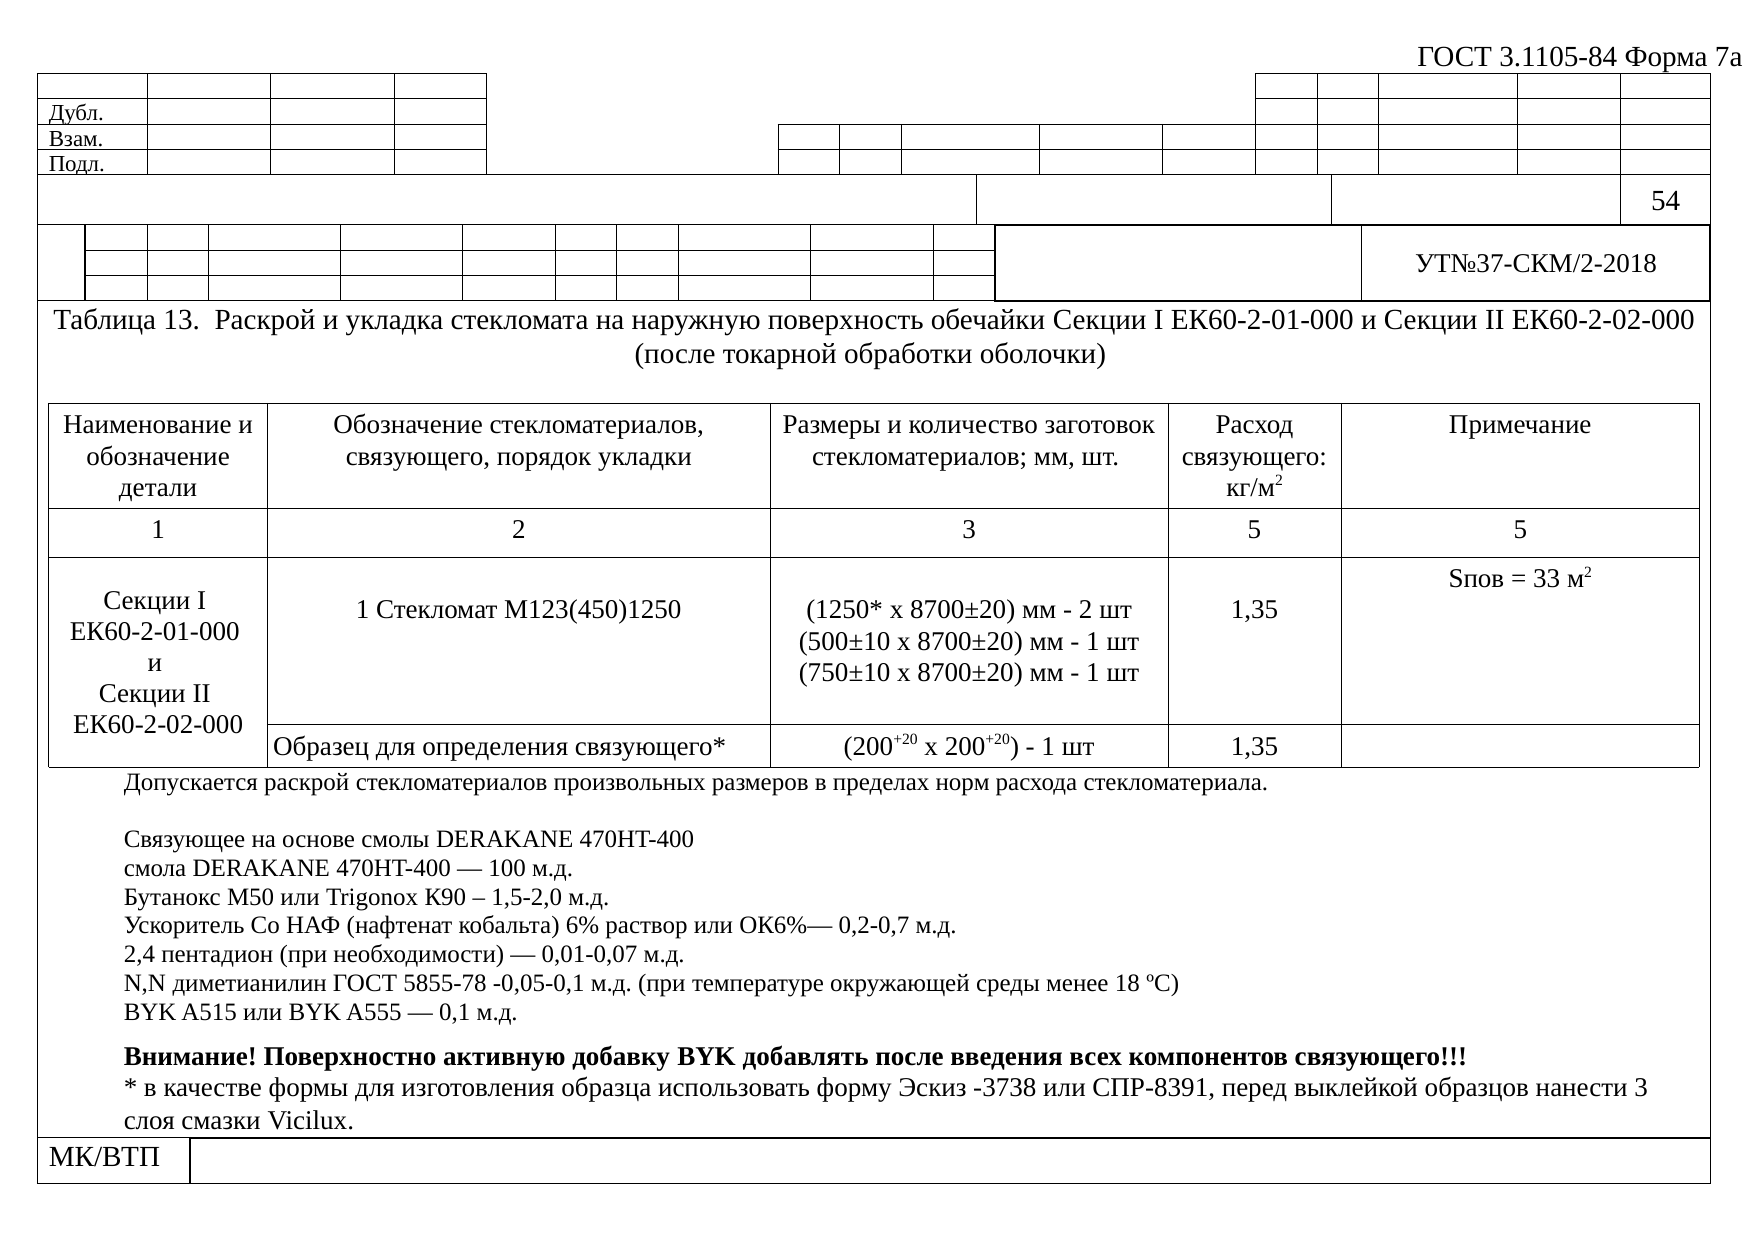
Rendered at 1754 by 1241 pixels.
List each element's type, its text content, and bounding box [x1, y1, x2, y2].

table_cell [679, 276, 810, 300]
table_cell [1342, 725, 1699, 767]
table_cell [395, 99, 486, 124]
table_cell 2 [268, 509, 770, 557]
table_cell [148, 99, 270, 124]
table_cell УТ№37-СКМ/2-2018 [1362, 226, 1709, 300]
table_cell [1518, 99, 1620, 124]
table_cell [1379, 125, 1517, 149]
table_cell [617, 225, 678, 249]
table_cell [148, 150, 270, 174]
table_cell [556, 276, 616, 300]
table_cell [148, 225, 208, 249]
table_cell [679, 251, 810, 275]
table_header [1621, 74, 1710, 98]
table_cell [86, 251, 147, 275]
table_cell [679, 225, 810, 249]
table_header Примечание [1342, 404, 1699, 508]
table_cell [1621, 125, 1710, 149]
table_cell [1256, 125, 1317, 149]
table_cell Таблица 13. Раскрой и укладка стекломата на наружную поверхность обечайки Секции I ЕК60-2-01-000 и Секции II ЕК60-2-02-000 (после токарной обработки оболочки) Допускается раскрой стекломатериалов произвольных размеров в пределах норм расхода стекломатериала. Связующее на основе смолы DERAKANE 470HT-400 смола DERAKANE 470HT-400 — 100 м.д. Бутанокс М50 или Trigonox К90 – 1,5-2,0 м.д. Ускоритель Со НАФ (нафтенат кобальта) 6% раствор или ОК6%— 0,2-0,7 м.д. 2,4 пентадион (при необходимости) — 0,01-0,07 м.д. N,N диметианилин ГОСТ 5855-78 -0,05-0,1 м.д. (при температуре окружающей среды менее 18 ºС) BYK A515 или BYK A555 — 0,1 м.д. Внимание! Поверхностно активную добавку BYK добавлять после введения всех компонентов связующего!!! * в качестве формы для изготовления образца использовать форму Эскиз -3738 или СПР-8391, перед выклейкой образцов нанести 3 слоя смазки Vicilux. [38, 301, 1710, 1137]
table_cell 5 [1169, 509, 1341, 557]
table_cell 5 [1342, 509, 1699, 557]
table_cell [934, 276, 994, 300]
table_header [395, 74, 486, 98]
table_header Обозначение стекломатериалов, связующего, порядок укладки [268, 404, 770, 508]
table_cell [395, 125, 486, 149]
table_header Наименование и обозначение детали [49, 404, 267, 508]
table_cell 3 [771, 509, 1168, 557]
table_cell [902, 150, 1039, 174]
table_cell [1518, 125, 1620, 149]
table_header [148, 74, 270, 98]
table_cell [463, 251, 555, 275]
table_cell [1040, 150, 1162, 174]
table_cell [341, 225, 462, 249]
table_cell [271, 99, 394, 124]
table_cell [840, 125, 901, 149]
table_cell Взам. [38, 125, 147, 149]
table_cell [148, 125, 270, 149]
table_cell [617, 251, 678, 275]
table_cell [191, 1139, 1710, 1183]
table_header [1256, 74, 1317, 98]
table_cell [840, 150, 901, 174]
table_cell Образец для определения связующего* [268, 725, 770, 767]
table_cell [38, 175, 976, 224]
table_cell [811, 276, 933, 300]
table_cell [148, 251, 208, 275]
table_cell [1163, 150, 1255, 174]
table_cell [271, 125, 394, 149]
table_cell [209, 276, 340, 300]
table_cell [977, 175, 1331, 224]
table_cell [341, 276, 462, 300]
table_cell [395, 150, 486, 174]
table_cell [148, 276, 208, 300]
table_cell [556, 225, 616, 249]
table_cell 1,35 [1169, 558, 1341, 724]
table_cell [38, 225, 84, 300]
table_cell [1332, 175, 1620, 224]
table_cell Sпов = 33 м2 [1342, 558, 1699, 724]
table_header [38, 74, 147, 98]
table_cell [1318, 99, 1378, 124]
text ГОСТ 3.1105-84 Форма 7а [53, 39, 1742, 73]
table_cell [934, 251, 994, 275]
table_cell Подл. [38, 150, 147, 174]
table_cell [209, 251, 340, 275]
table_cell (1250* х 8700±20) мм - 2 шт (500±10 х 8700±20) мм - 1 шт (750±10 х 8700±20) мм - 1 шт [771, 558, 1168, 724]
table_cell [1256, 150, 1317, 174]
table_header [271, 74, 394, 98]
table_cell [779, 150, 839, 174]
table_cell Дубл. [38, 99, 147, 124]
table_cell [463, 225, 555, 249]
table_header [1379, 74, 1517, 98]
table_header [1318, 74, 1378, 98]
table_cell [1518, 150, 1620, 174]
table_cell [902, 125, 1039, 149]
table_cell [271, 150, 394, 174]
table_cell [1621, 99, 1710, 124]
table_cell [463, 276, 555, 300]
table_cell [1163, 125, 1255, 149]
table_cell [1379, 150, 1517, 174]
table_cell [1040, 125, 1162, 149]
table_cell [86, 225, 147, 249]
table_cell [209, 225, 340, 249]
table_cell [556, 251, 616, 275]
table_header Расход связующего: кг/м2 [1169, 404, 1341, 508]
table_cell [934, 225, 994, 249]
table_cell [811, 225, 933, 249]
table_cell [1318, 125, 1378, 149]
table_cell [1318, 150, 1378, 174]
table_cell (200+20 х 200+20) - 1 шт [771, 725, 1168, 767]
table_cell [341, 251, 462, 275]
table_header [1518, 74, 1620, 98]
table_header Размеры и количество заготовок стекломатериалов; мм, шт. [771, 404, 1168, 508]
table_cell 1 Стекломат М123(450)1250 [268, 558, 770, 724]
table_header [778, 73, 1255, 124]
table_cell [1379, 99, 1517, 124]
table_cell 1,35 [1169, 725, 1341, 767]
table_cell [811, 251, 933, 275]
table_cell [1621, 150, 1710, 174]
table_header [487, 73, 778, 174]
table_cell [1256, 99, 1317, 124]
table_cell 54 [1621, 175, 1710, 224]
table_cell [779, 125, 839, 149]
table_cell Секции I ЕК60-2-01-000 и Секции II ЕК60-2-02-000 [49, 558, 267, 767]
table_cell [86, 276, 147, 300]
table_cell МК/ВТП [38, 1138, 189, 1183]
table_cell 1 [49, 509, 267, 557]
table_cell [617, 276, 678, 300]
table_cell [996, 226, 1361, 300]
